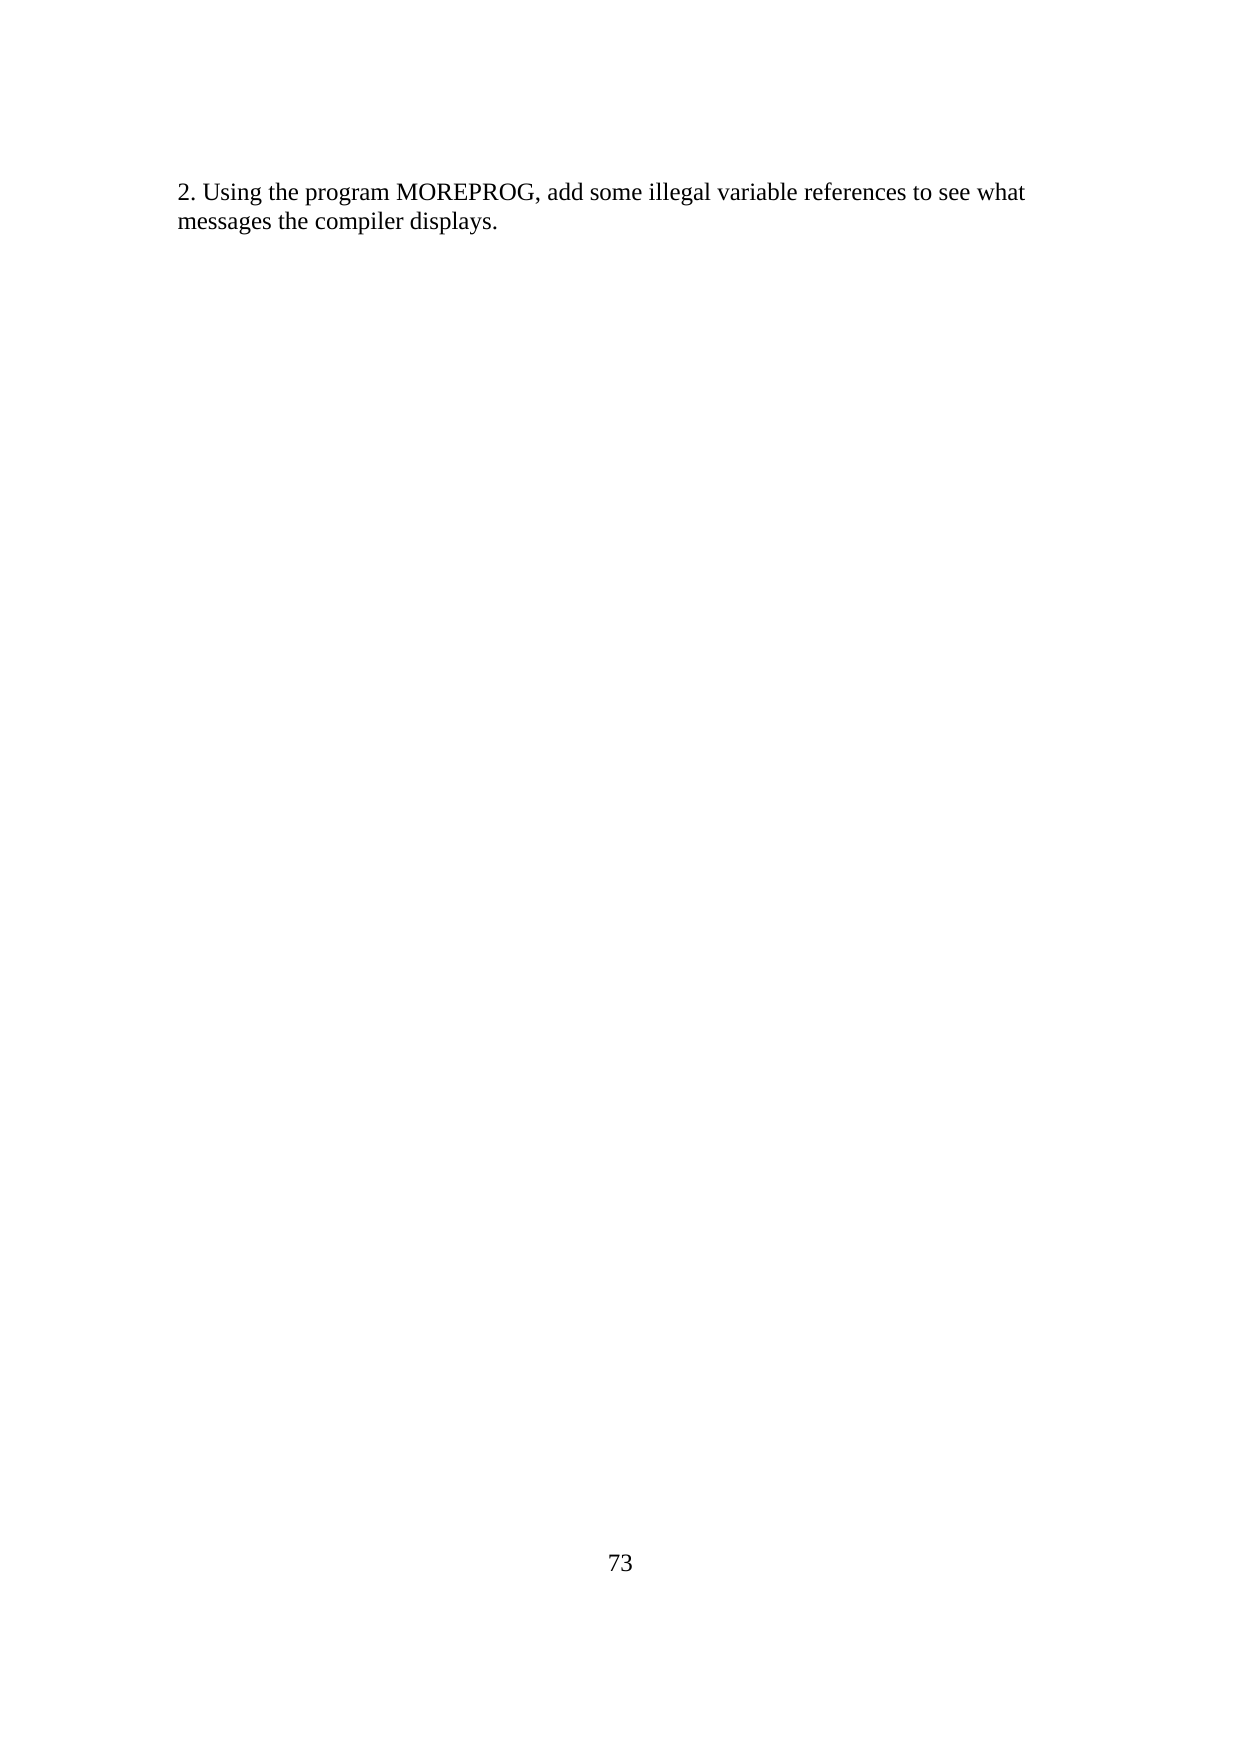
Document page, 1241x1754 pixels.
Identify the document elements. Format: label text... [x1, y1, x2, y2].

text 2. Using the program MOREPROG, add some illegal variable references to see what messages the compiler displays. [177, 177, 1063, 235]
